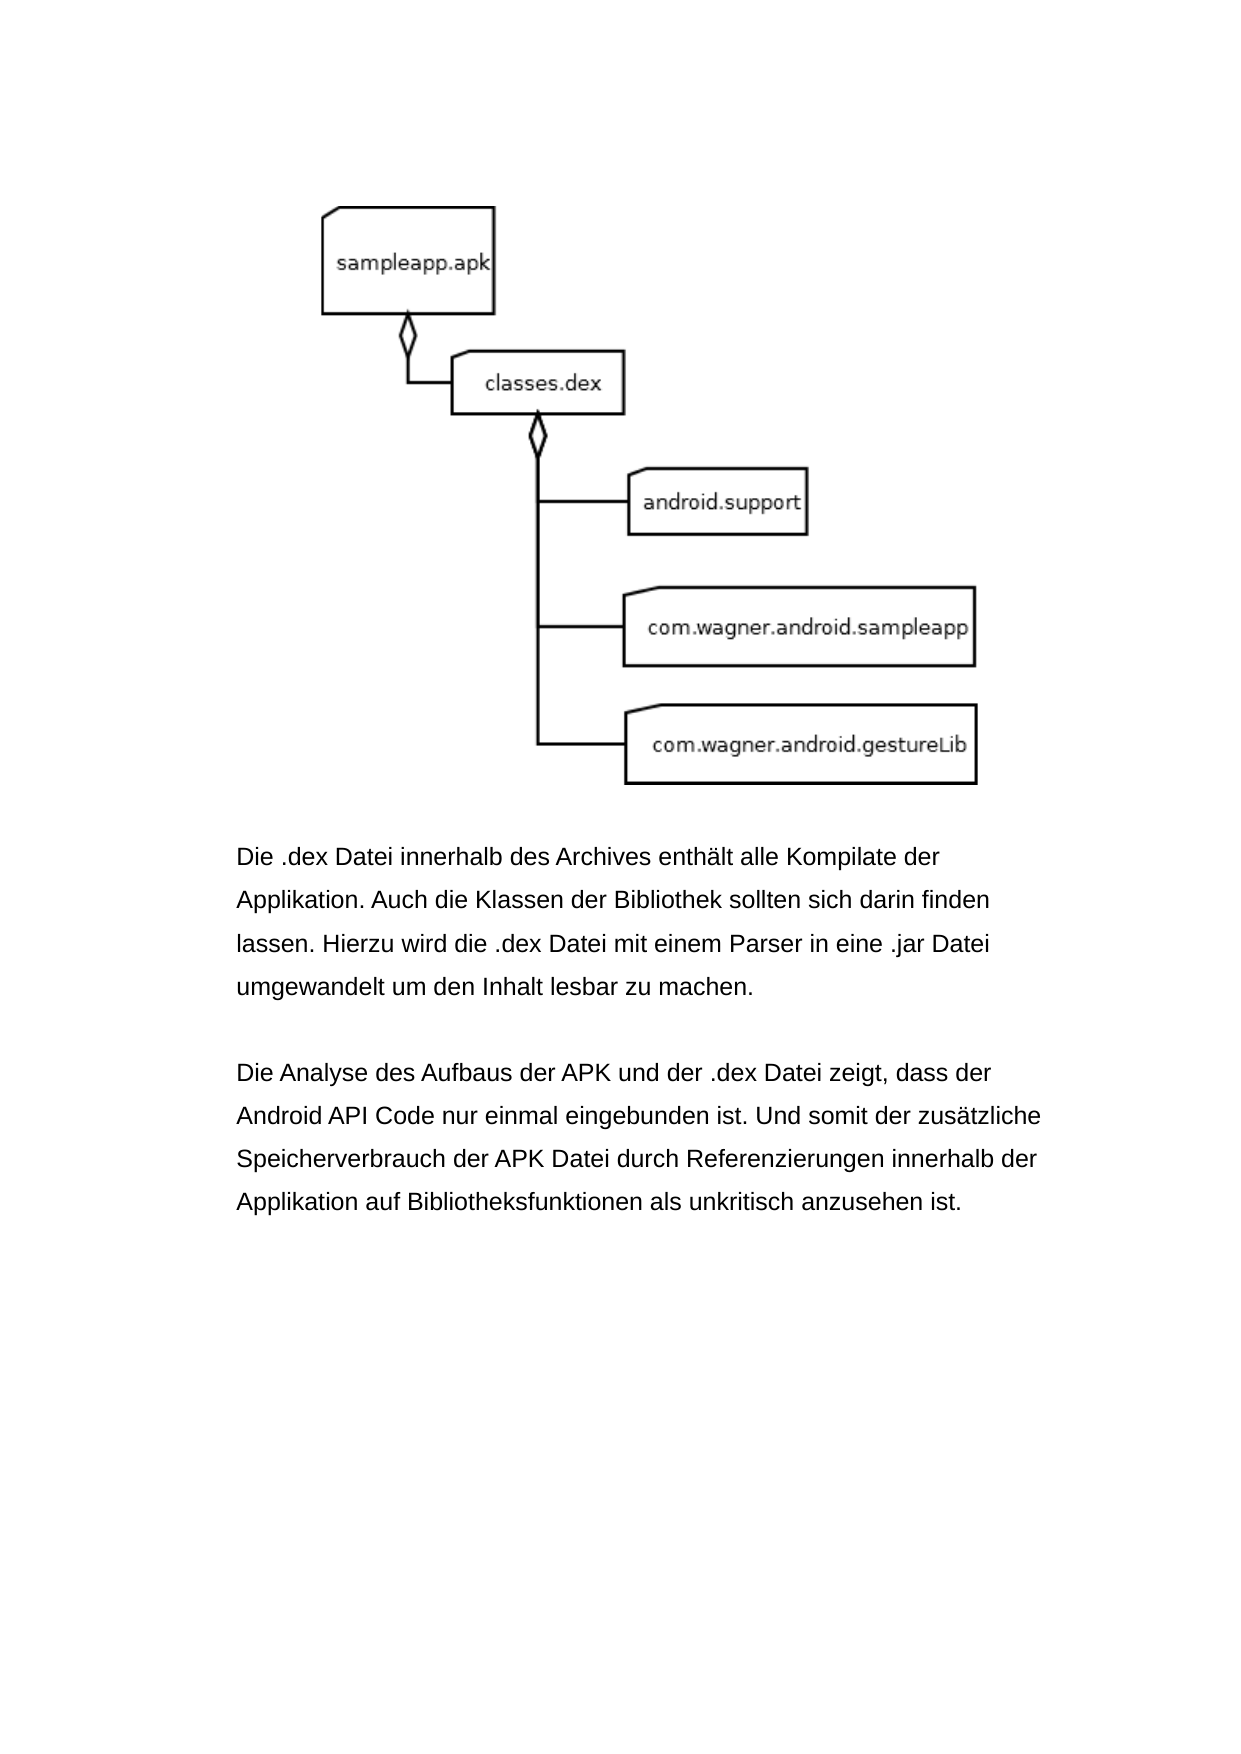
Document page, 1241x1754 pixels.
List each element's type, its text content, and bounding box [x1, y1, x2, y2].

text Die Analyse des Aufbaus der APK und der .dex Datei zeigt, dass der Android API Code nur einmal eingebunden ist. Und somit der zusätzliche Speicherverbrauch der APK Datei durch Referenzierungen innerhalb der Applikation auf Bibliotheksfunktionen als unkritisch anzusehen ist. [236, 1058, 1063, 1216]
text Die .dex Datei innerhalb des Archives enthält alle Kompilate der Applikation. Auch die Klassen der Bibliothek sollten sich darin finden lassen. Hierzu wird die .dex Datei mit einem Parser in eine .jar Datei umgewandelt um den Inhalt lesbar zu machen. [236, 842, 1063, 1000]
picture [321, 206, 978, 785]
